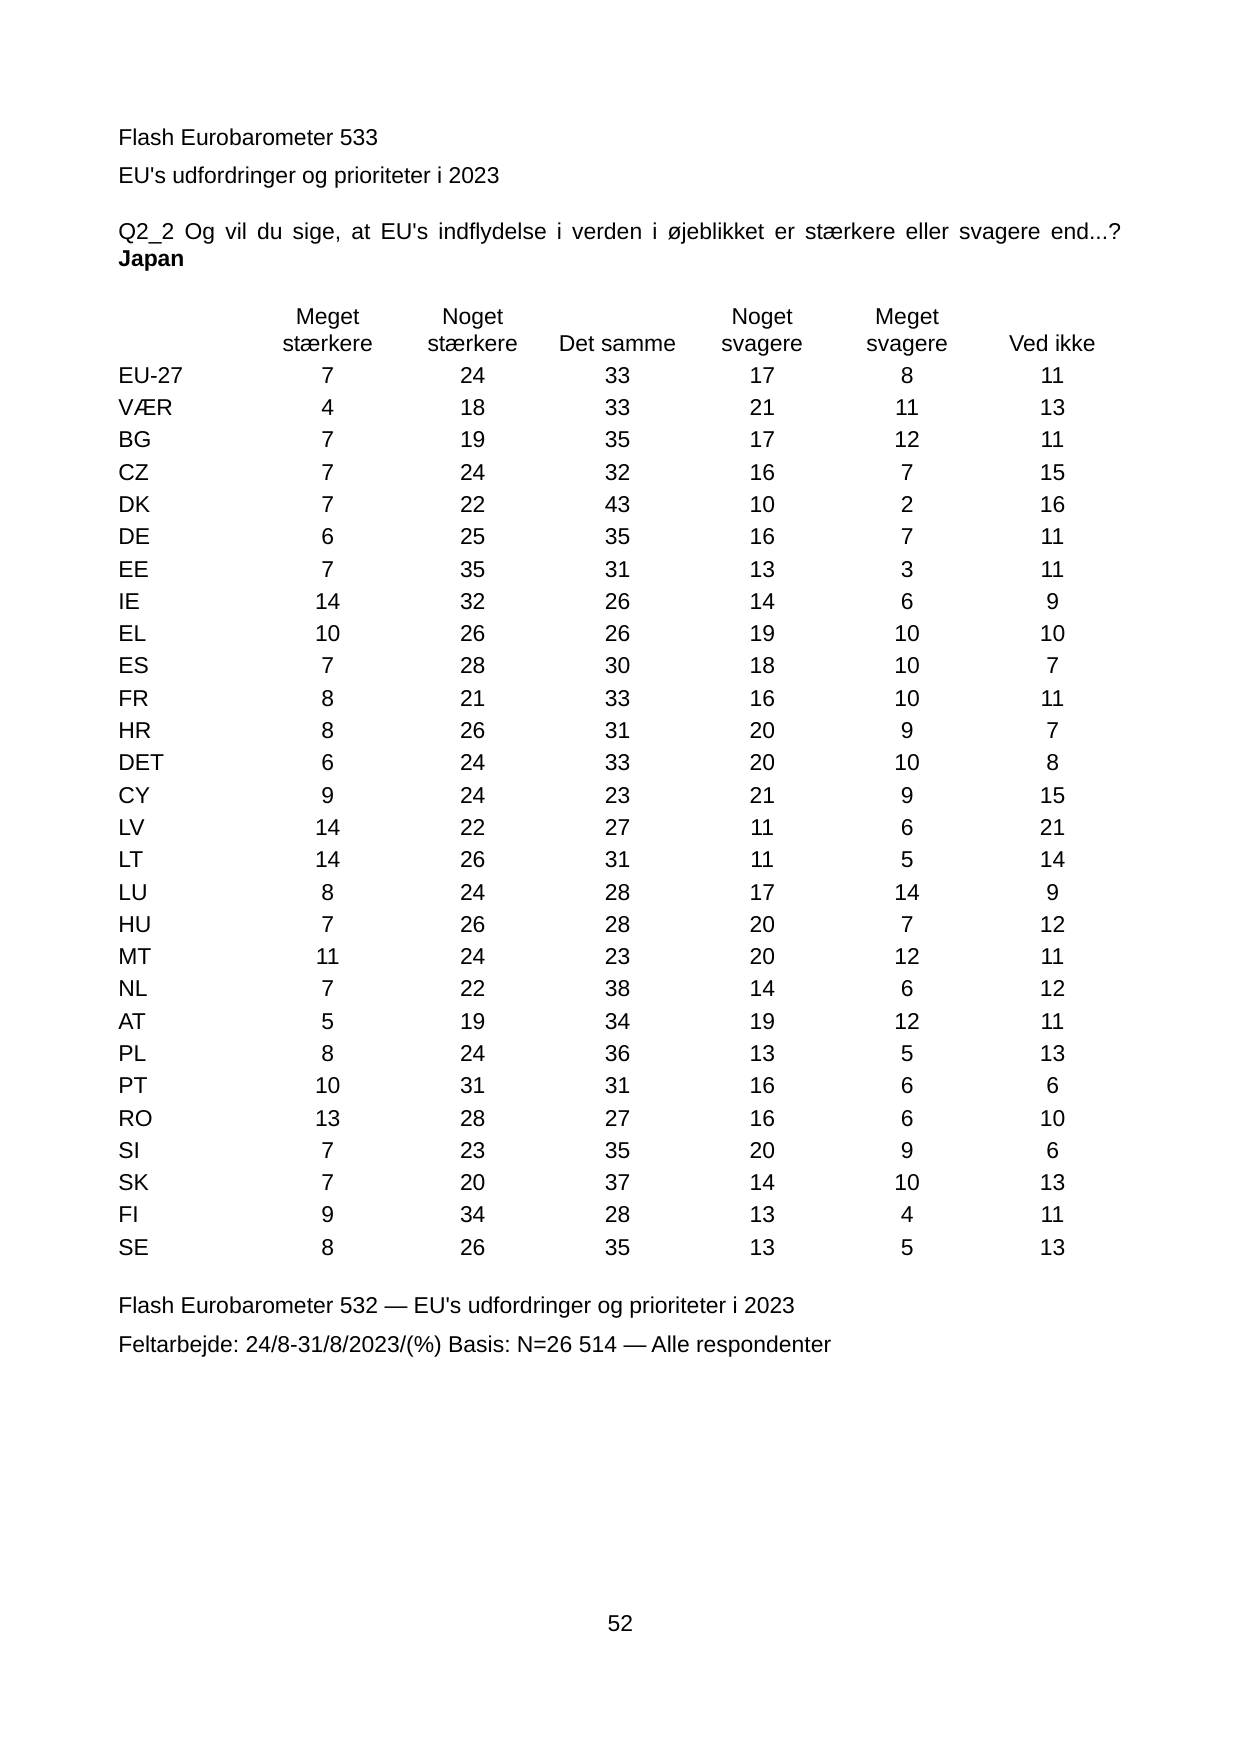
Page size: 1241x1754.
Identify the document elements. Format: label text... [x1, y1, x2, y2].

table_cell 31 [545, 840, 689, 872]
table_cell 33 [545, 743, 689, 776]
table_cell 16 [690, 517, 834, 549]
table_cell 10 [255, 614, 400, 646]
table_cell 16 [979, 485, 1125, 517]
table_cell 8 [255, 711, 400, 743]
table_cell 10 [979, 1099, 1125, 1131]
table_cell 6 [835, 1099, 979, 1131]
table_cell 33 [545, 356, 689, 388]
table_cell 13 [690, 1228, 834, 1260]
table_cell 6 [835, 808, 979, 840]
table_cell 9 [979, 873, 1125, 905]
table_cell 26 [400, 840, 545, 872]
table_cell 10 [255, 1066, 400, 1098]
table_header Ved ikke [979, 297, 1125, 356]
table_cell 10 [835, 1163, 979, 1195]
table_cell 17 [690, 356, 834, 388]
table_cell 13 [979, 388, 1125, 420]
table_cell 12 [835, 937, 979, 969]
table_cell 21 [690, 776, 834, 808]
table_cell 5 [255, 1002, 400, 1034]
table_cell 31 [400, 1066, 545, 1098]
table_cell 6 [835, 969, 979, 1002]
table_cell NL [118, 969, 255, 1002]
table_cell 31 [545, 1066, 689, 1098]
table_cell 8 [979, 743, 1125, 776]
table_cell 8 [255, 1228, 400, 1260]
table_cell 7 [255, 485, 400, 517]
table_header Noget stærkere [400, 297, 545, 356]
table_cell 28 [545, 905, 689, 937]
table_cell 19 [690, 1002, 834, 1034]
table_cell 20 [690, 743, 834, 776]
table_cell BG [118, 420, 255, 453]
table_cell 10 [690, 485, 834, 517]
table_cell LU [118, 873, 255, 905]
table_cell 26 [400, 905, 545, 937]
table_cell 13 [255, 1099, 400, 1131]
table_cell 12 [979, 969, 1125, 1002]
table_cell 7 [835, 905, 979, 937]
table_cell 23 [545, 776, 689, 808]
table_cell 31 [545, 550, 689, 582]
table_cell 14 [979, 840, 1125, 872]
table_cell 8 [835, 356, 979, 388]
table_cell 6 [255, 743, 400, 776]
table_cell 26 [400, 711, 545, 743]
table_cell 18 [400, 388, 545, 420]
table_cell 16 [690, 679, 834, 711]
table_cell 7 [835, 517, 979, 549]
table_cell 23 [400, 1131, 545, 1163]
table_cell 6 [835, 1066, 979, 1098]
text Feltarbejde: 24/8-31/8/2023/(%) Basis: N=26 514 — Alle respondenter [118, 1331, 1122, 1357]
table_cell 27 [545, 808, 689, 840]
table_cell 13 [979, 1163, 1125, 1195]
table_cell 6 [979, 1131, 1125, 1163]
table_cell 32 [545, 453, 689, 485]
table_cell DK [118, 485, 255, 517]
table_cell 14 [835, 873, 979, 905]
table_cell 9 [255, 1195, 400, 1228]
table_cell CZ [118, 453, 255, 485]
table_cell 31 [545, 711, 689, 743]
table_cell 11 [979, 1195, 1125, 1228]
table_cell 20 [690, 711, 834, 743]
table_cell 6 [835, 582, 979, 614]
table_cell 20 [690, 1131, 834, 1163]
text Flash Eurobarometer 532 — EU's udfordringer og prioriteter i 2023 [118, 1292, 1122, 1319]
table_cell 28 [400, 1099, 545, 1131]
table_cell 10 [979, 614, 1125, 646]
table_cell 7 [255, 453, 400, 485]
table_cell 37 [545, 1163, 689, 1195]
table_cell DE [118, 517, 255, 549]
table_cell EE [118, 550, 255, 582]
table_cell 5 [835, 1034, 979, 1066]
table_cell 35 [545, 420, 689, 453]
table_cell 17 [690, 420, 834, 453]
table_cell 3 [835, 550, 979, 582]
table_cell 11 [255, 937, 400, 969]
table_cell 26 [400, 1228, 545, 1260]
table_cell 7 [979, 646, 1125, 679]
table_cell 22 [400, 969, 545, 1002]
table_cell 20 [690, 905, 834, 937]
table_cell 14 [255, 582, 400, 614]
table_cell 15 [979, 776, 1125, 808]
table_cell 7 [255, 1131, 400, 1163]
table_cell 8 [255, 873, 400, 905]
table_cell 26 [545, 614, 689, 646]
table_cell 27 [545, 1099, 689, 1131]
table_header Det samme [545, 297, 689, 356]
table_cell SE [118, 1228, 255, 1260]
table_cell 28 [545, 1195, 689, 1228]
table_cell 11 [979, 550, 1125, 582]
table_cell 24 [400, 1034, 545, 1066]
table_cell 21 [400, 679, 545, 711]
table_cell 20 [690, 937, 834, 969]
table_cell 7 [255, 646, 400, 679]
table_cell 12 [835, 420, 979, 453]
table_cell VÆR [118, 388, 255, 420]
table_cell MT [118, 937, 255, 969]
table_cell 11 [979, 679, 1125, 711]
table_cell 12 [979, 905, 1125, 937]
table_cell 11 [979, 517, 1125, 549]
table_cell 13 [690, 1195, 834, 1228]
table_cell 9 [979, 582, 1125, 614]
table_cell 16 [690, 453, 834, 485]
table_header [118, 297, 255, 356]
table_cell 11 [979, 937, 1125, 969]
table_cell 19 [690, 614, 834, 646]
table_cell 11 [979, 1002, 1125, 1034]
table_cell 18 [690, 646, 834, 679]
table_cell ES [118, 646, 255, 679]
text Q2_2 Og vil du sige, at EU's indflydelse i verden i øjeblikket er stærkere eller svagere end...? Japan [118, 218, 1122, 271]
table_cell 7 [835, 453, 979, 485]
table_cell 7 [255, 356, 400, 388]
table_cell 15 [979, 453, 1125, 485]
table_cell 7 [255, 969, 400, 1002]
table_cell 7 [255, 550, 400, 582]
table_header Meget stærkere [255, 297, 400, 356]
table_cell 9 [835, 1131, 979, 1163]
table_cell 28 [545, 873, 689, 905]
table_cell 11 [835, 388, 979, 420]
table_cell 14 [255, 808, 400, 840]
table_cell 22 [400, 808, 545, 840]
table_header Meget svagere [835, 297, 979, 356]
table_cell 19 [400, 420, 545, 453]
table_cell 35 [545, 1131, 689, 1163]
table_cell 2 [835, 485, 979, 517]
table_cell 19 [400, 1002, 545, 1034]
table_cell AT [118, 1002, 255, 1034]
table_cell 5 [835, 1228, 979, 1260]
table_cell PT [118, 1066, 255, 1098]
table_cell 33 [545, 388, 689, 420]
table_cell 22 [400, 485, 545, 517]
table_cell 26 [400, 614, 545, 646]
table_cell 34 [400, 1195, 545, 1228]
table_cell 24 [400, 937, 545, 969]
table_cell 26 [545, 582, 689, 614]
table_cell 6 [255, 517, 400, 549]
table_cell 13 [690, 550, 834, 582]
table_cell 9 [835, 711, 979, 743]
table_cell 38 [545, 969, 689, 1002]
table_cell FI [118, 1195, 255, 1228]
table_cell 14 [690, 969, 834, 1002]
table_cell 7 [979, 711, 1125, 743]
table_cell 24 [400, 743, 545, 776]
table_cell 9 [255, 776, 400, 808]
table_cell 5 [835, 840, 979, 872]
table_cell 24 [400, 873, 545, 905]
table_cell FR [118, 679, 255, 711]
table_cell 10 [835, 679, 979, 711]
table_cell 20 [400, 1163, 545, 1195]
table_cell 34 [545, 1002, 689, 1034]
table_cell 35 [545, 517, 689, 549]
table_cell 16 [690, 1066, 834, 1098]
table_cell LV [118, 808, 255, 840]
table_cell 6 [979, 1066, 1125, 1098]
table_cell 7 [255, 420, 400, 453]
table_cell 11 [690, 840, 834, 872]
table_cell 8 [255, 679, 400, 711]
table_cell 13 [979, 1034, 1125, 1066]
table_cell 14 [690, 582, 834, 614]
table_cell EU-27 [118, 356, 255, 388]
table_cell 21 [979, 808, 1125, 840]
table_cell EL [118, 614, 255, 646]
table_cell 25 [400, 517, 545, 549]
table_cell 11 [690, 808, 834, 840]
table_cell 35 [545, 1228, 689, 1260]
table_cell 12 [835, 1002, 979, 1034]
table_cell 13 [979, 1228, 1125, 1260]
table_header Noget svagere [690, 297, 834, 356]
table_cell 17 [690, 873, 834, 905]
table_cell 7 [255, 1163, 400, 1195]
table_cell 24 [400, 776, 545, 808]
table_cell RO [118, 1099, 255, 1131]
table_cell 14 [255, 840, 400, 872]
table_cell LT [118, 840, 255, 872]
table_cell 24 [400, 356, 545, 388]
table_cell 16 [690, 1099, 834, 1131]
table_cell 43 [545, 485, 689, 517]
table_cell SK [118, 1163, 255, 1195]
table_cell 28 [400, 646, 545, 679]
table_cell 10 [835, 743, 979, 776]
table_cell HR [118, 711, 255, 743]
table_cell 9 [835, 776, 979, 808]
table_cell 21 [690, 388, 834, 420]
table_cell 13 [690, 1034, 834, 1066]
table_cell 35 [400, 550, 545, 582]
table_cell 24 [400, 453, 545, 485]
table_cell 8 [255, 1034, 400, 1066]
table_cell DET [118, 743, 255, 776]
table_cell 4 [835, 1195, 979, 1228]
table_cell 30 [545, 646, 689, 679]
table_cell CY [118, 776, 255, 808]
table_cell 4 [255, 388, 400, 420]
table_cell 10 [835, 646, 979, 679]
table_cell HU [118, 905, 255, 937]
table_cell 11 [979, 420, 1125, 453]
table_cell 7 [255, 905, 400, 937]
table_cell 11 [979, 356, 1125, 388]
table_cell 36 [545, 1034, 689, 1066]
table_cell 32 [400, 582, 545, 614]
table_cell 10 [835, 614, 979, 646]
table_cell SI [118, 1131, 255, 1163]
table_cell 14 [690, 1163, 834, 1195]
table_cell 23 [545, 937, 689, 969]
table_cell IE [118, 582, 255, 614]
table_cell PL [118, 1034, 255, 1066]
table_cell 33 [545, 679, 689, 711]
